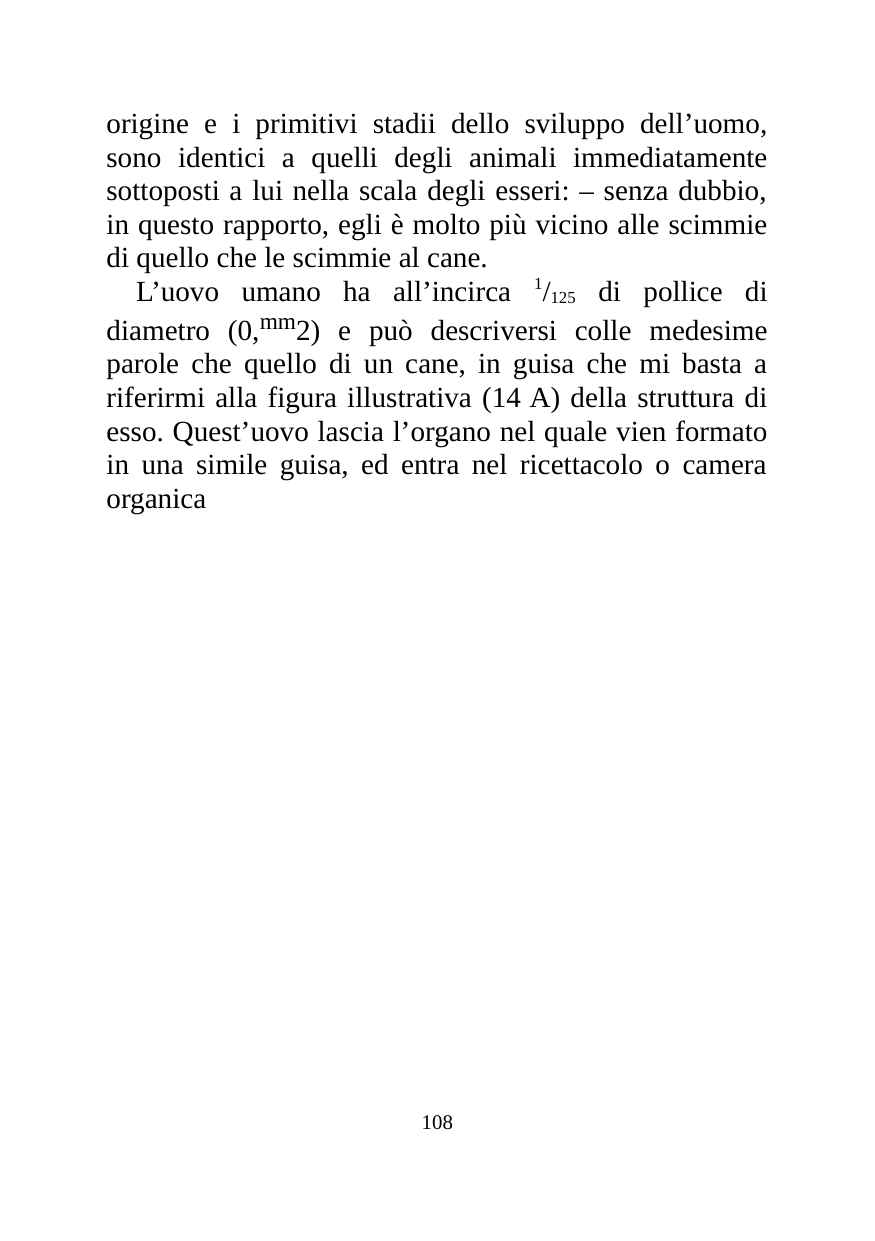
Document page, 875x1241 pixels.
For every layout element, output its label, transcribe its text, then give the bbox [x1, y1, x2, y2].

text L’uovo umano ha all’incirca 1/125 di pollice di diametro (0,mm2) e può descriversi colle medesime parole che quello di un cane, in guisa che mi basta a riferirmi alla figura illustrativa (14 A) della struttura di esso. Quest’uovo lascia l’organo nel quale vien formato in una simile guisa, ed entra nel ricettacolo o camera organica [106, 274, 768, 514]
text origine e i primitivi stadii dello sviluppo dell’uomo, sono identici a quelli degli animali immediatamente sottoposti a lui nella scala degli esseri: – senza dubbio, in questo rapporto, egli è molto più vicino alle scimmie di quello che le scimmie al cane. [106, 106, 768, 274]
